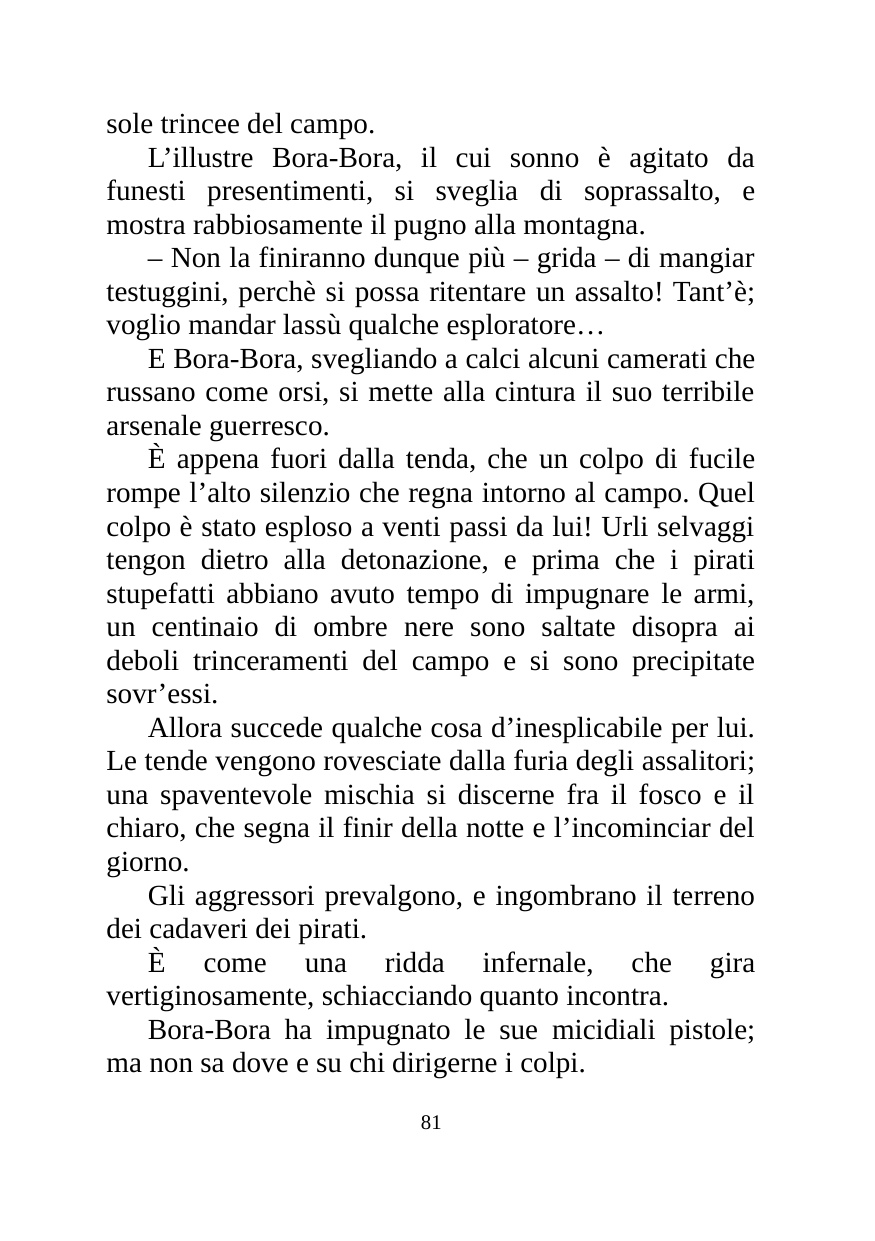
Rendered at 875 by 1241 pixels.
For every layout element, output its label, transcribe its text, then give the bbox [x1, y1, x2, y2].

text È appena fuori dalla tenda, che un colpo di fucile rompe l’alto silenzio che regna intorno al campo. Quel colpo è stato esploso a venti passi da lui! Urli selvaggi tengon dietro alla detonazione, e prima che i pirati stupefatti abbiano avuto tempo di impugnare le armi, un centinaio di ombre nere sono saltate disopra ai deboli trinceramenti del campo e si sono precipitate sovr’essi. [106, 442, 756, 710]
text Allora succede qualche cosa d’inesplicabile per lui. Le tende vengono rovesciate dalla furia degli assalitori; una spaventevole mischia si discerne fra il fosco e il chiaro, che segna il finir della notte e l’incominciar del giorno. [106, 710, 756, 878]
text È come una ridda infernale, che gira vertiginosamente, schiacciando quanto incontra. [106, 945, 756, 1012]
text Gli aggressori prevalgono, e ingombrano il terreno dei cadaveri dei pirati. [106, 878, 756, 945]
text L’illustre Bora-Bora, il cui sonno è agitato da funesti presentimenti, si sveglia di soprassalto, e mostra rabbiosamente il pugno alla montagna. [106, 140, 756, 240]
text sole trincee del campo. [106, 106, 756, 140]
text – Non la finiranno dunque più – grida – di mangiar testuggini, perchè si possa ritentare un assalto! Tant’è; voglio mandar lassù qualche esploratore… [106, 240, 756, 341]
text Bora-Bora ha impugnato le sue micidiali pistole; ma non sa dove e su chi dirigerne i colpi. [106, 1012, 756, 1079]
text E Bora-Bora, svegliando a calci alcuni camerati che russano come orsi, si mette alla cintura il suo terribile arsenale guerresco. [106, 341, 756, 442]
